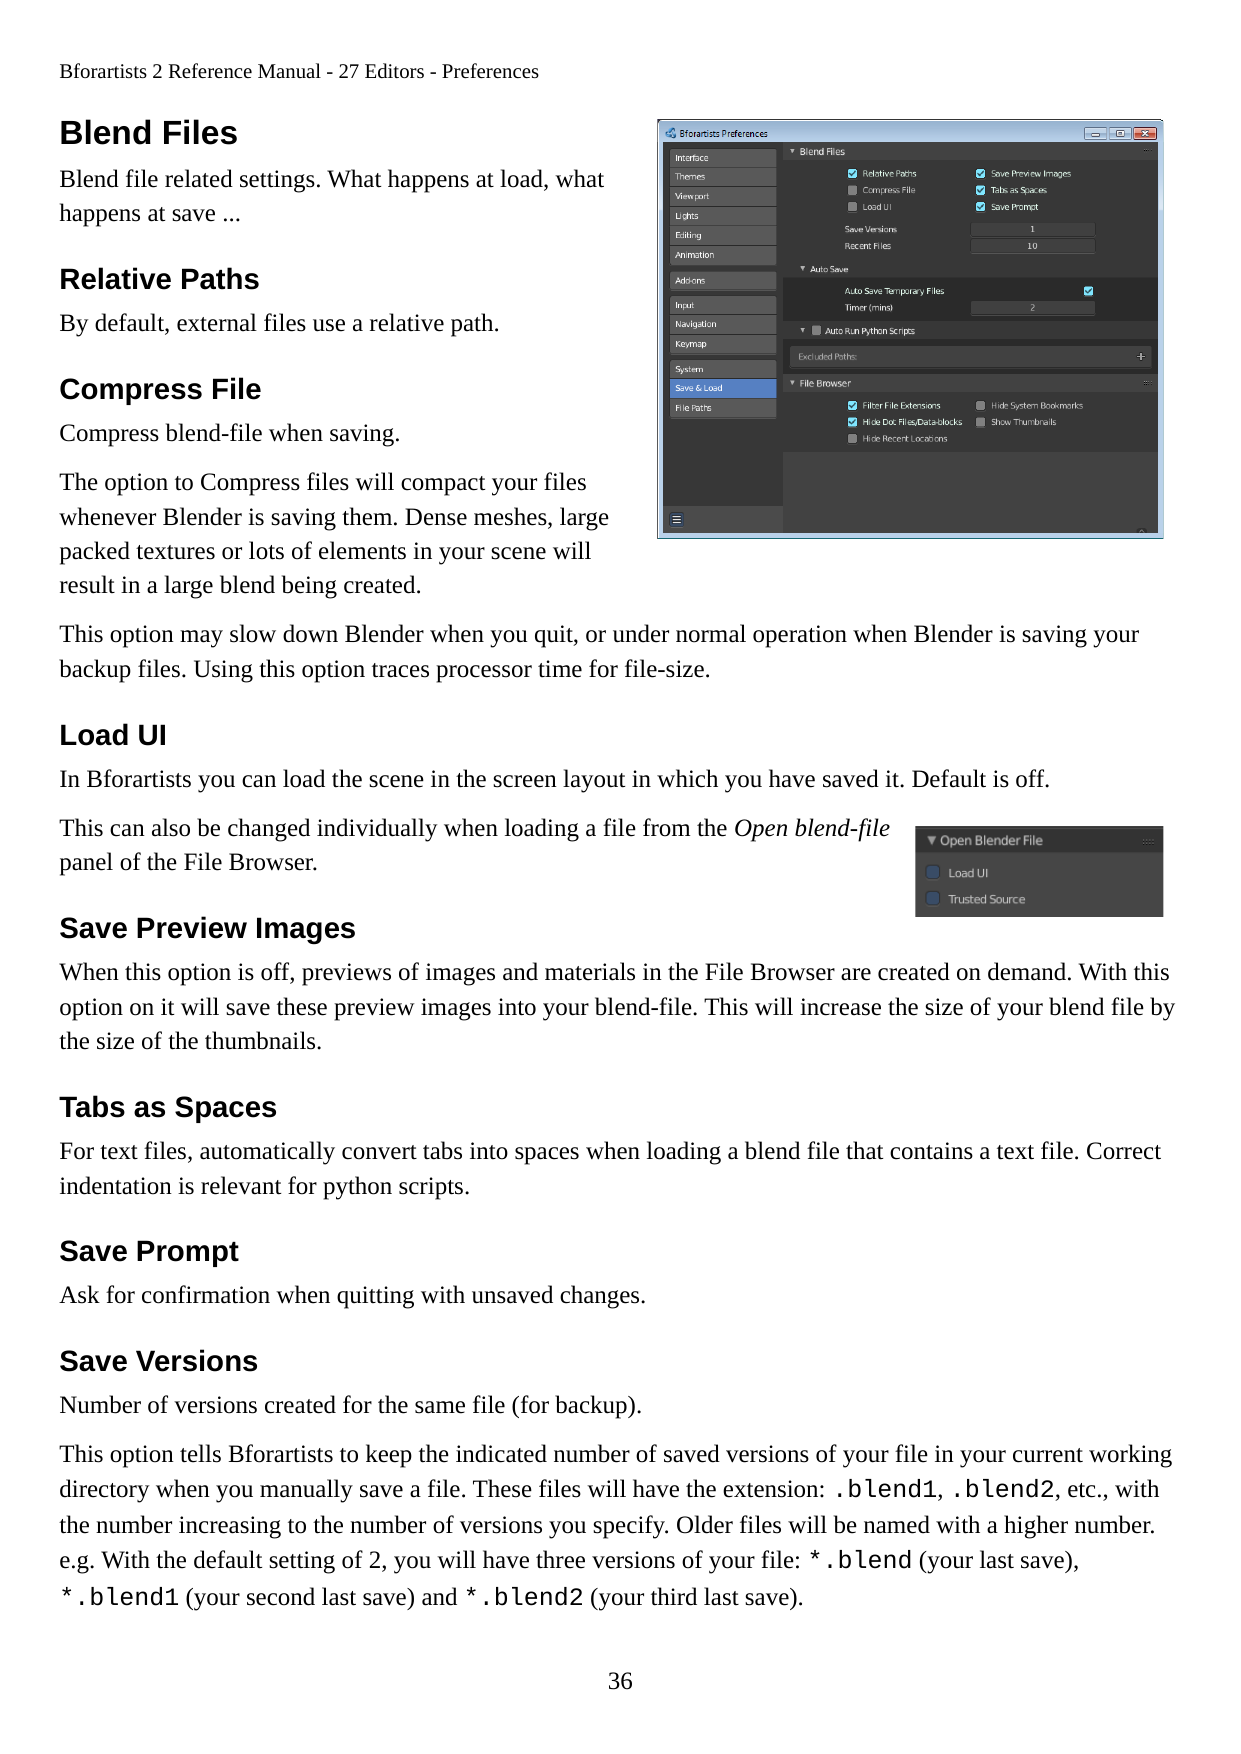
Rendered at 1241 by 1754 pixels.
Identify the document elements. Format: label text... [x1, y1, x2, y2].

subtitle [1164, 262, 1181, 296]
text For text files, automatically convert tabs into spaces when loading a blend file that contains a text file. Correct indentation is relevant for python scripts. [59, 1136, 1181, 1199]
subtitle [1164, 372, 1181, 406]
text Blend file related settings. What happens at load, what happens at save ... [59, 164, 657, 227]
subtitle Tabs as Spaces [59, 1090, 1181, 1124]
text Number of versions created for the same file (for backup). [59, 1391, 1181, 1419]
subtitle Save Preview Images [59, 911, 1181, 945]
text This can also be changed individually when loading a file from the Open blend-file panel of the File Browser. [59, 813, 1181, 876]
text In Bforartists you can load the scene in the screen layout in which you have saved it. Default is off. [59, 764, 1181, 793]
text By default, external files use a relative path. [59, 308, 657, 337]
subtitle Compress File [59, 372, 657, 406]
subtitle Load UI [59, 718, 1181, 751]
text When this option is off, previews of images and materials in the File Browser are created on demand. With this option on it will save these preview images into your blend-file. This will increase the size of your blend file by the size of the thumbnails. [59, 957, 1181, 1055]
subtitle Relative Paths [59, 262, 657, 296]
text Compress blend-file when saving. [59, 418, 657, 447]
text The option to Compress files will compact your files whenever Blender is saving them. Dense meshes, large packed textures or lots of elements in your scene will result in a large blend being created. [59, 467, 1181, 599]
subtitle Blend Files [59, 113, 1181, 151]
picture [657, 119, 1164, 539]
text Ask for confirmation when quitting with unsaved changes. [59, 1281, 1181, 1309]
text This option tells Bforartists to keep the indicated number of saved versions of your file in your current working directory when you manually save a file. These files will have the extension: .blend1, .blend2, etc., with the number increasing to the number of versions you specify. Older files will be named with a higher number. e.g. With the default setting of 2, you will have three versions of your file: *.blend (your last save), *.blend1 (your second last save) and *.blend2 (your third last save). [59, 1439, 1181, 1612]
picture [915, 826, 1164, 917]
text This option may slow down Blender when you quit, or under normal operation when Blender is saving your backup files. Using this option traces processor time for file-size. [59, 619, 1181, 683]
subtitle Save Prompt [59, 1234, 1181, 1268]
subtitle Save Versions [59, 1344, 1181, 1378]
